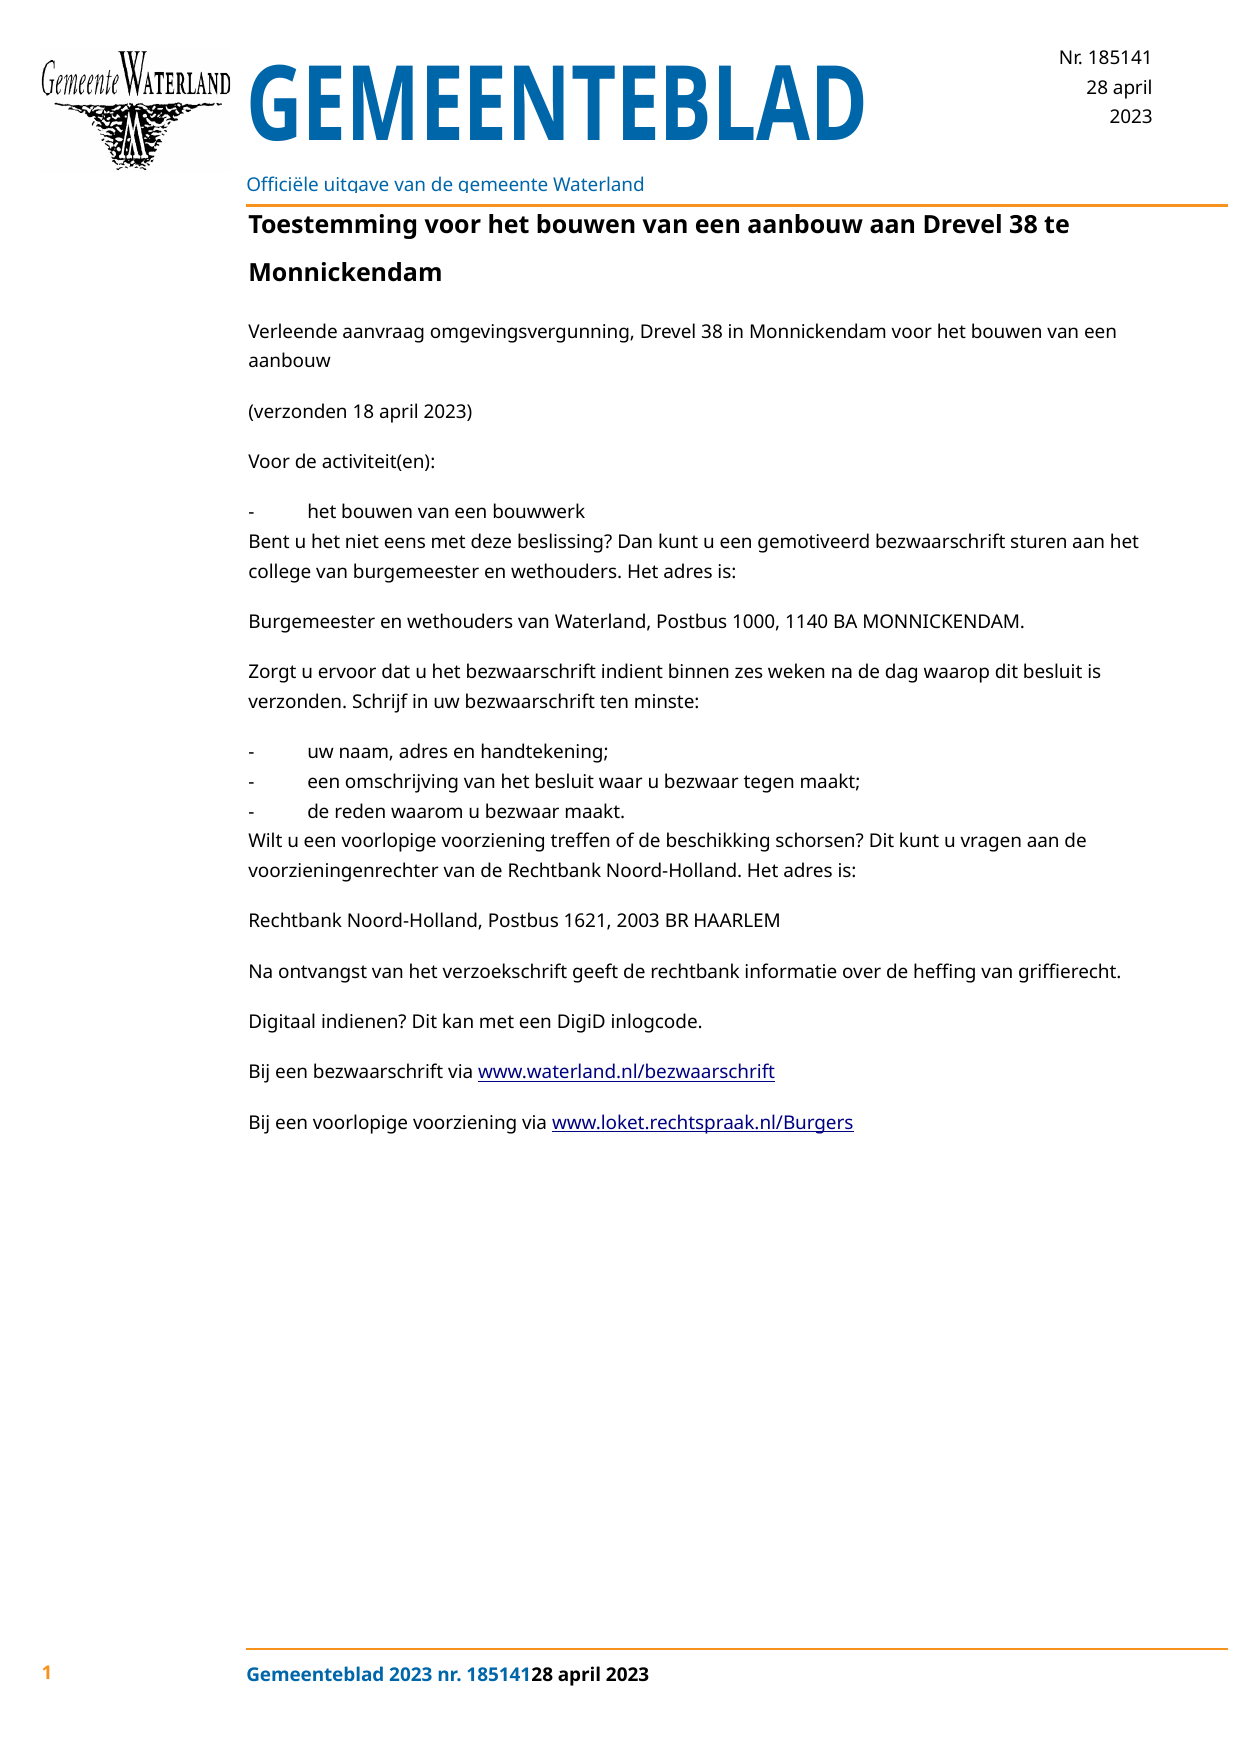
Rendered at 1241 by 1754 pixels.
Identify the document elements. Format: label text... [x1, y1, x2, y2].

text Bent u het niet eens met deze beslissing? Dan kunt u een gemotiveerd bezwaarschrift sturen aan het college van burgemeester en wethouders. Het adres is: [248, 528, 1152, 584]
text Voor de activiteit(en): [248, 448, 1152, 474]
list het bouwen van een bouwwerk [248, 499, 1152, 524]
list een omschrijving van het besluit waar u bezwaar tegen maakt; [248, 768, 1152, 794]
picture [41, 47, 231, 172]
text Bij een bezwaarschrift via www.waterland.nl/bezwaarschrift [248, 1059, 1152, 1084]
list de reden waarom u bezwaar maakt. [248, 798, 1152, 824]
text Rechtbank Noord-Holland, Postbus 1621, 2003 BR HAARLEM [248, 907, 1152, 933]
text Verleende aanvraag omgevingsvergunning, Drevel 38 in Monnickendam voor het bouwen van een aanbouw [248, 318, 1152, 373]
text Na ontvangst van het verzoekschrift geeft de rechtbank informatie over de heffing van griffierecht. [248, 958, 1152, 984]
list uw naam, adres en handtekening; [248, 739, 1152, 764]
text Bij een voorlopige voorziening via www.loket.rechtspraak.nl/Burgers [248, 1109, 1152, 1135]
text Burgemeester en wethouders van Waterland, Postbus 1000, 1140 BA MONNICKENDAM. [248, 608, 1152, 634]
text (verzonden 18 april 2023) [248, 398, 1152, 424]
text Toestemming voor het bouwen van een aanbouw aan Drevel 38 te Monnickendam [248, 207, 1152, 288]
text Zorgt u ervoor dat u het bezwaarschrift indient binnen zes weken na de dag waarop dit besluit is verzonden. Schrijf in uw bezwaarschrift ten minste: [248, 659, 1152, 714]
text Digitaal indienen? Dit kan met een DigiD inlogcode. [248, 1008, 1152, 1034]
text Wilt u een voorlopige voorziening treffen of de beschikking schorsen? Dit kunt u vragen aan de voorzieningenrechter van de Rechtbank Noord-Holland. Het adres is: [248, 827, 1152, 883]
